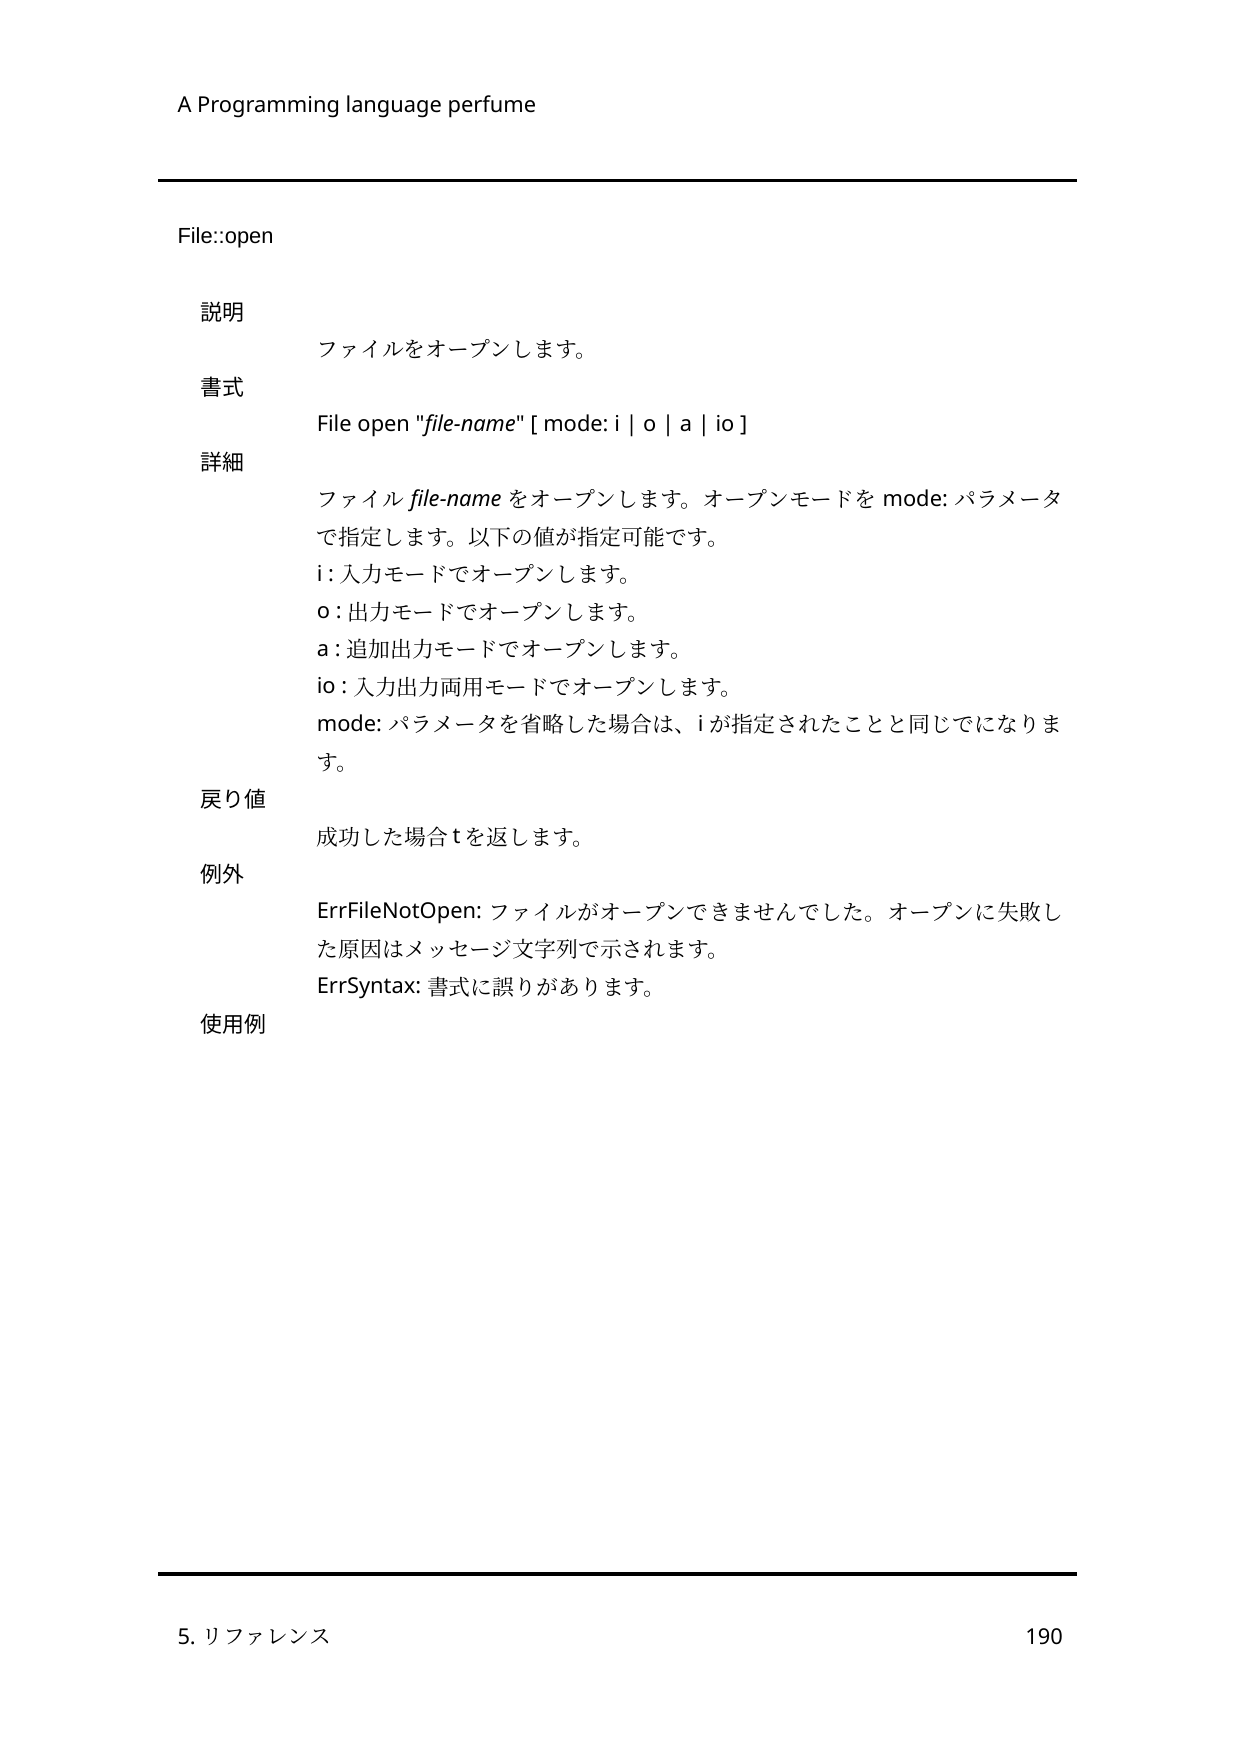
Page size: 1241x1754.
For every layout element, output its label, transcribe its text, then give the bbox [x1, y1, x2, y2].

table_header 説明 [200, 292, 317, 367]
table_cell 書式 [200, 367, 317, 442]
subtitle File::open [177, 217, 1063, 254]
table_header ファイルをオープンします。 [317, 292, 1063, 367]
table_cell 成功した場合tを返します。 [317, 779, 1063, 854]
table_cell ファイル file-name をオープンします。オープンモードを mode: パラメータで指定します。以下の値が指定可能です。 i : 入力モードでオープンします。 o : 出力モードでオープンします。 a : 追加出力モードでオープンします。 io : 入力出力両用モードでオープンします。 mode: パラメータを省略した場合は、i が指定されたことと同じでになります。 [317, 442, 1063, 779]
table_cell [317, 1004, 1063, 1079]
table_cell 戻り値 [200, 779, 317, 854]
table_cell ErrFileNotOpen: ファイルがオープンできませんでした。オープンに失敗した原因はメッセージ文字列で示されます。 ErrSyntax: 書式に誤りがあります。 [317, 854, 1063, 1004]
table_cell 詳細 [200, 442, 317, 779]
table_cell 使用例 [200, 1004, 317, 1079]
table_cell 例外 [200, 854, 317, 1004]
table_cell File open "file-name" [ mode: i | o | a | io ] [317, 367, 1063, 442]
